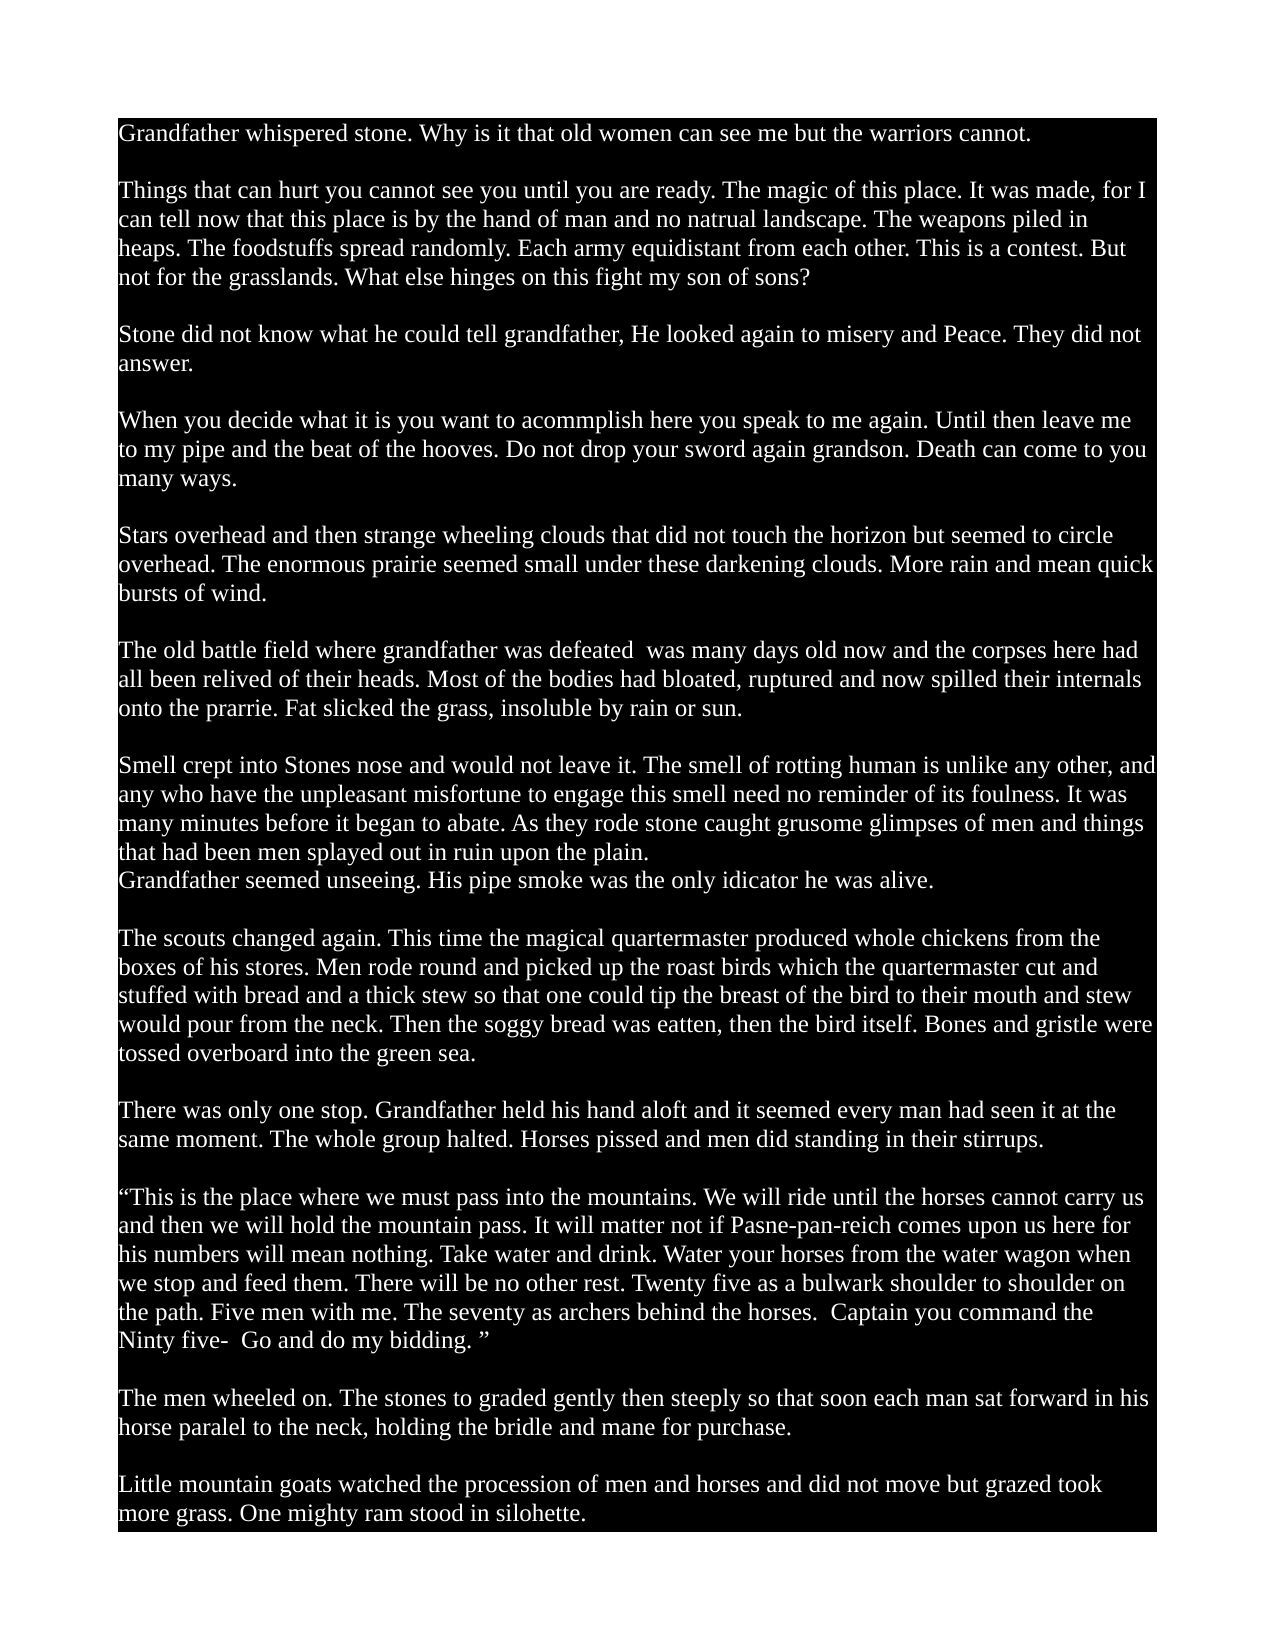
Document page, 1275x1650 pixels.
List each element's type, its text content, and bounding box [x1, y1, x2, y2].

text The old battle field where grandfather was defeated was many days old now and the corpses here had all been relived of their heads. Most of the bodies had bloated, ruptured and now spilled their internals onto the prarrie. Fat slicked the grass, insoluble by rain or sun. [118, 607, 1157, 722]
text Grandfather whispered stone. Why is it that old women can see me but the warriors cannot. Things that can hurt you cannot see you until you are ready. The magic of this place. It was made, for I can tell now that this place is by the hand of man and no natrual landscape. The weapons piled in heaps. The foodstuffs spread randomly. Each army equidistant from each other. This is a contest. But not for the grasslands. What else hinges on this fight my son of sons? Stone did not know what he could tell grandfather, He looked again to misery and Peace. They did not answer. When you decide what it is you want to acommplish here you speak to me again. Until then leave me to my pipe and the beat of the hooves. Do not drop your sword again grandson. Death can come to you many ways. [118, 118, 1157, 492]
text Smell crept into Stones nose and would not leave it. The smell of rotting human is unlike any other, and any who have the unpleasant misfortune to engage this smell need no reminder of its foulness. It was many minutes before it began to abate. As they rode stone caught grusome glimpses of men and things that had been men splayed out in ruin upon the plain. Grandfather seemed unseeing. His pipe smoke was the only idicator he was alive. The scouts changed again. This time the magical quartermaster produced whole chickens from the boxes of his stores. Men rode round and picked up the roast birds which the quartermaster cut and stuffed with bread and a thick stew so that one could tip the breast of the bird to their mouth and stew would pour from the neck. Then the soggy bread was eatten, then the bird itself. Bones and gristle were tossed overboard into the green sea. There was only one stop. Grandfather held his hand aloft and it seemed every man had seen it at the same moment. The whole group halted. Horses pissed and men did standing in their stirrups. “This is the place where we must pass into the mountains. We will ride until the horses cannot carry us and then we will hold the mountain pass. It will matter not if Pasne-pan-reich comes upon us here for his numbers will mean nothing. Take water and drink. Water your horses from the water wagon when we stop and feed them. There will be no other rest. Twenty five as a bulwark shoulder to shoulder on the path. Five men with me. The seventy as archers behind the horses. Captain you command the Ninty five- Go and do my bidding. ” The men wheeled on. The stones to graded gently then steeply so that soon each man sat forward in his horse paralel to the neck, holding the bridle and mane for purchase. Little mountain goats watched the procession of men and horses and did not move but grazed took more grass. One mighty ram stood in silohette. [118, 751, 1157, 1527]
text Stars overhead and then strange wheeling clouds that did not touch the horizon but seemed to circle overhead. The enormous prairie seemed small under these darkening clouds. More rain and mean quick bursts of wind. [118, 521, 1157, 607]
